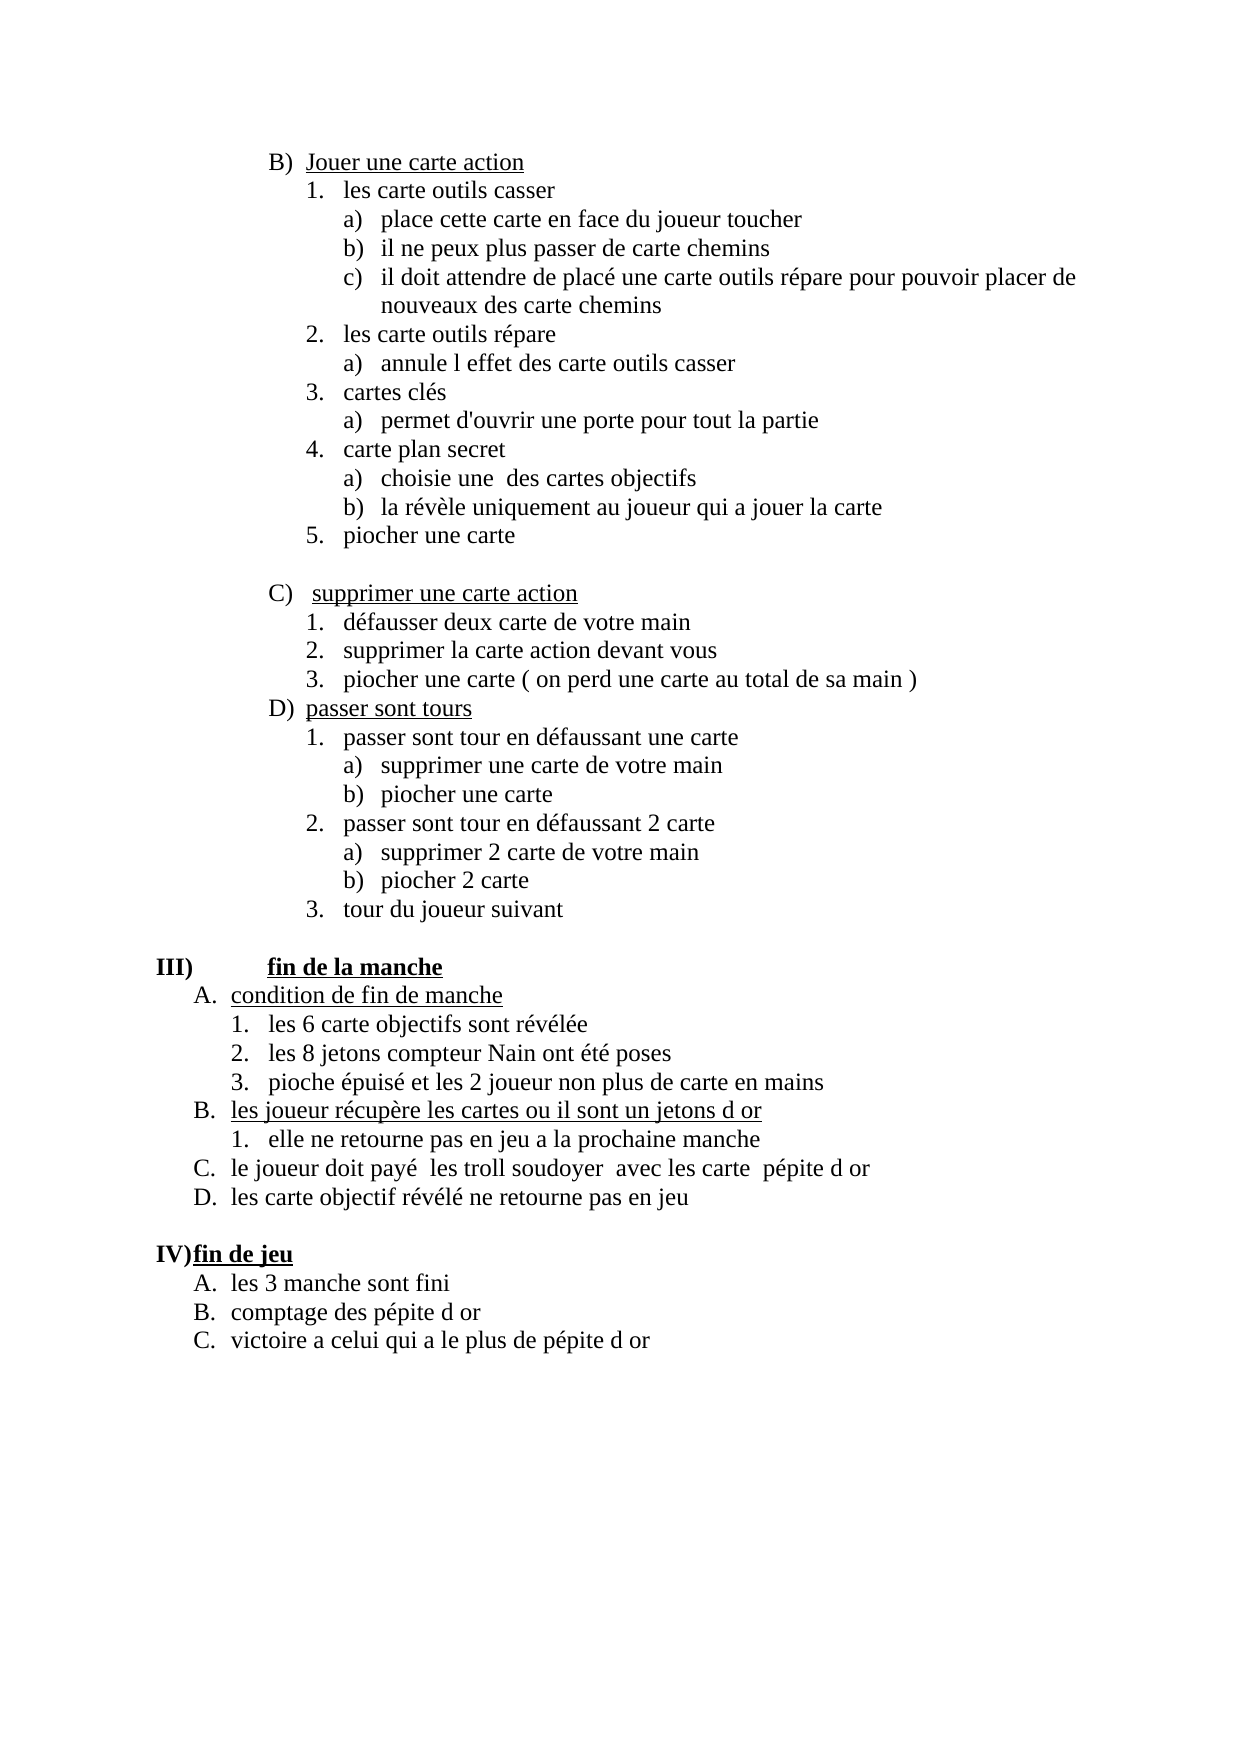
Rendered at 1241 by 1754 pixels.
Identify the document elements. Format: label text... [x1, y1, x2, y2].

list Jouer une carte action [268, 147, 1122, 176]
list les joueur récupère les cartes ou il sont un jetons d or [193, 1096, 1122, 1124]
list les 6 carte objectifs sont révélée [231, 1009, 1122, 1038]
list passer sont tour en défaussant 2 carte [306, 808, 1122, 837]
list supprimer une carte action [268, 578, 1122, 607]
list les carte outils casser [306, 176, 1122, 204]
list piocher une carte [343, 779, 1122, 808]
list piocher 2 carte [343, 866, 1122, 894]
list fin de jeu [156, 1239, 1122, 1268]
list les carte outils répare [306, 319, 1122, 348]
list pioche épuisé et les 2 joueur non plus de carte en mains [231, 1067, 1122, 1096]
list les carte objectif révélé ne retourne pas en jeu [193, 1182, 1122, 1211]
list supprimer 2 carte de votre main [343, 837, 1122, 866]
list les 8 jetons compteur Nain ont été poses [231, 1038, 1122, 1067]
list condition de fin de manche [193, 981, 1122, 1009]
list passer sont tours [268, 693, 1122, 722]
list la révèle uniquement au joueur qui a jouer la carte [343, 492, 1122, 521]
list il doit attendre de placé une carte outils répare pour pouvoir placer de nouveaux des carte chemins [343, 262, 1122, 319]
list annule l effet des carte outils casser [343, 348, 1122, 377]
list carte plan secret [306, 434, 1122, 463]
list fin de la manche [156, 952, 1122, 981]
list passer sont tour en défaussant une carte [306, 722, 1122, 751]
list supprimer une carte de votre main [343, 751, 1122, 779]
list le joueur doit payé les troll soudoyer avec les carte pépite d or [193, 1153, 1122, 1182]
list place cette carte en face du joueur toucher [343, 204, 1122, 233]
list choisie une des cartes objectifs [343, 463, 1122, 492]
list permet d'ouvrir une porte pour tout la partie [343, 406, 1122, 434]
list victoire a celui qui a le plus de pépite d or [193, 1326, 1122, 1354]
list il ne peux plus passer de carte chemins [343, 233, 1122, 262]
list piocher une carte ( on perd une carte au total de sa main ) [306, 664, 1122, 693]
list tour du joueur suivant [306, 894, 1122, 923]
list cartes clés [306, 377, 1122, 406]
list les 3 manche sont fini [193, 1268, 1122, 1297]
list comptage des pépite d or [193, 1297, 1122, 1326]
list supprimer la carte action devant vous [306, 636, 1122, 664]
list elle ne retourne pas en jeu a la prochaine manche [231, 1124, 1122, 1153]
list défausser deux carte de votre main [306, 607, 1122, 636]
list piocher une carte [306, 521, 1122, 549]
